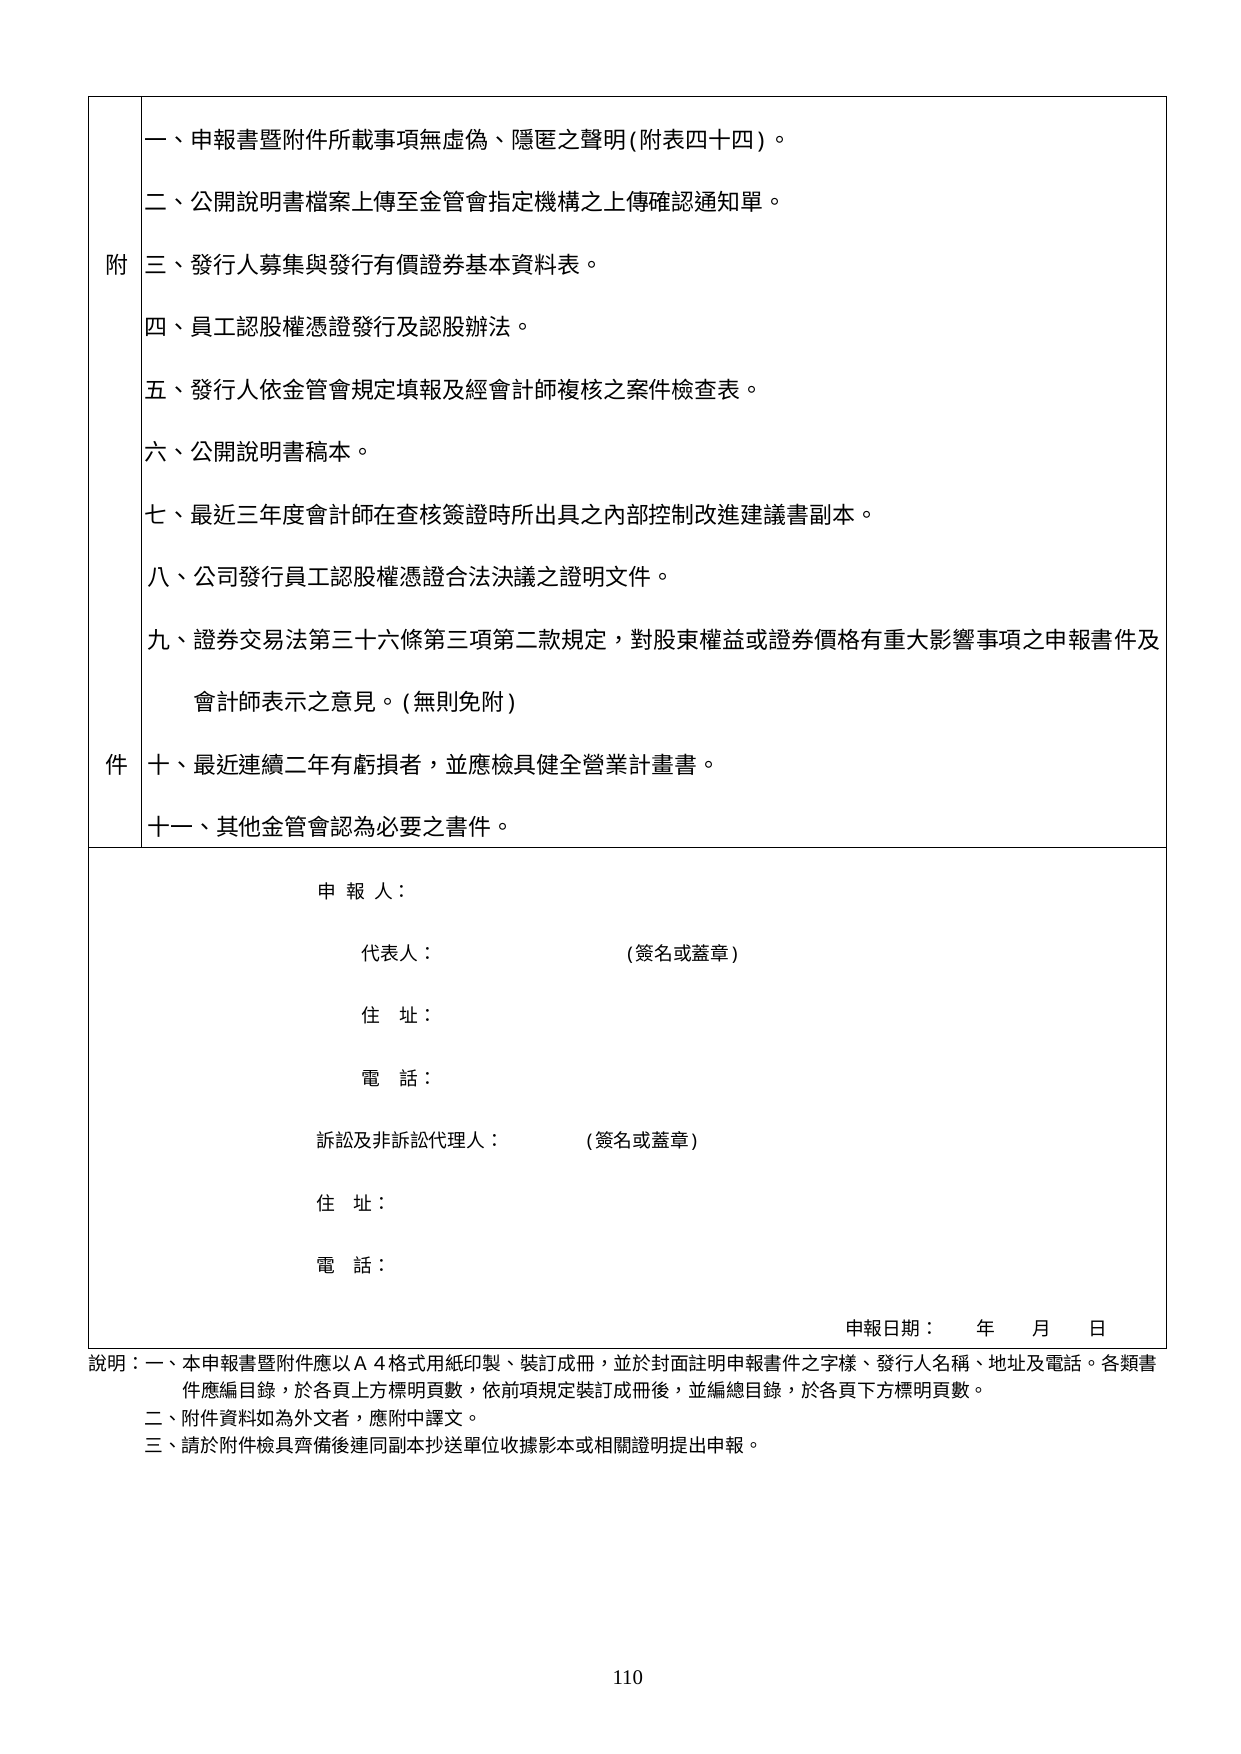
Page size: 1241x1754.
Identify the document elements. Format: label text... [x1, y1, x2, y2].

table_cell 申 報 人： 代表人： (簽名或蓋章) 住 址： 電 話： 訴訟及非訴訟代理人： (簽名或蓋章) 住 址： 電 話： 申報日期： 年 月 日 [89, 848, 1166, 1348]
text 二、附件資料如為外文者，應附中譯文。 [89, 1403, 1166, 1430]
table_cell 一、申報書暨附件所載事項無虛偽、隱匿之聲明(附表四十四)。 二、公開說明書檔案上傳至金管會指定機構之上傳確認通知單。 三、發行人募集與發行有價證券基本資料表。 四、員工認股權憑證發行及認股辦法。 五、發行人依金管會規定填報及經會計師複核之案件檢查表。 六、公開說明書稿本。 七、最近三年度會計師在查核簽證時所出具之內部控制改進建議書副本。 八、公司發行員工認股權憑證合法決議之證明文件。 九、證券交易法第三十六條第三項第二款規定，對股東權益或證券價格有重大影響事項之申報書件及會計師表示之意見。(無則免附) 十、最近連續二年有虧損者，並應檢具健全營業計畫書。 十一、其他金管會認為必要之書件。 [142, 97, 1166, 847]
table_cell 附 件 [89, 97, 141, 847]
text 說明：一、本申報書暨附件應以Ａ４格式用紙印製、裝訂成冊，並於封面註明申報書件之字樣、發行人名稱、地址及電話。各類書件應編目錄，於各頁上方標明頁數，依前項規定裝訂成冊後，並編總目錄，於各頁下方標明頁數。 [89, 1349, 1166, 1403]
text 三、請於附件檢具齊備後連同副本抄送單位收據影本或相關證明提出申報。 [89, 1430, 1166, 1458]
